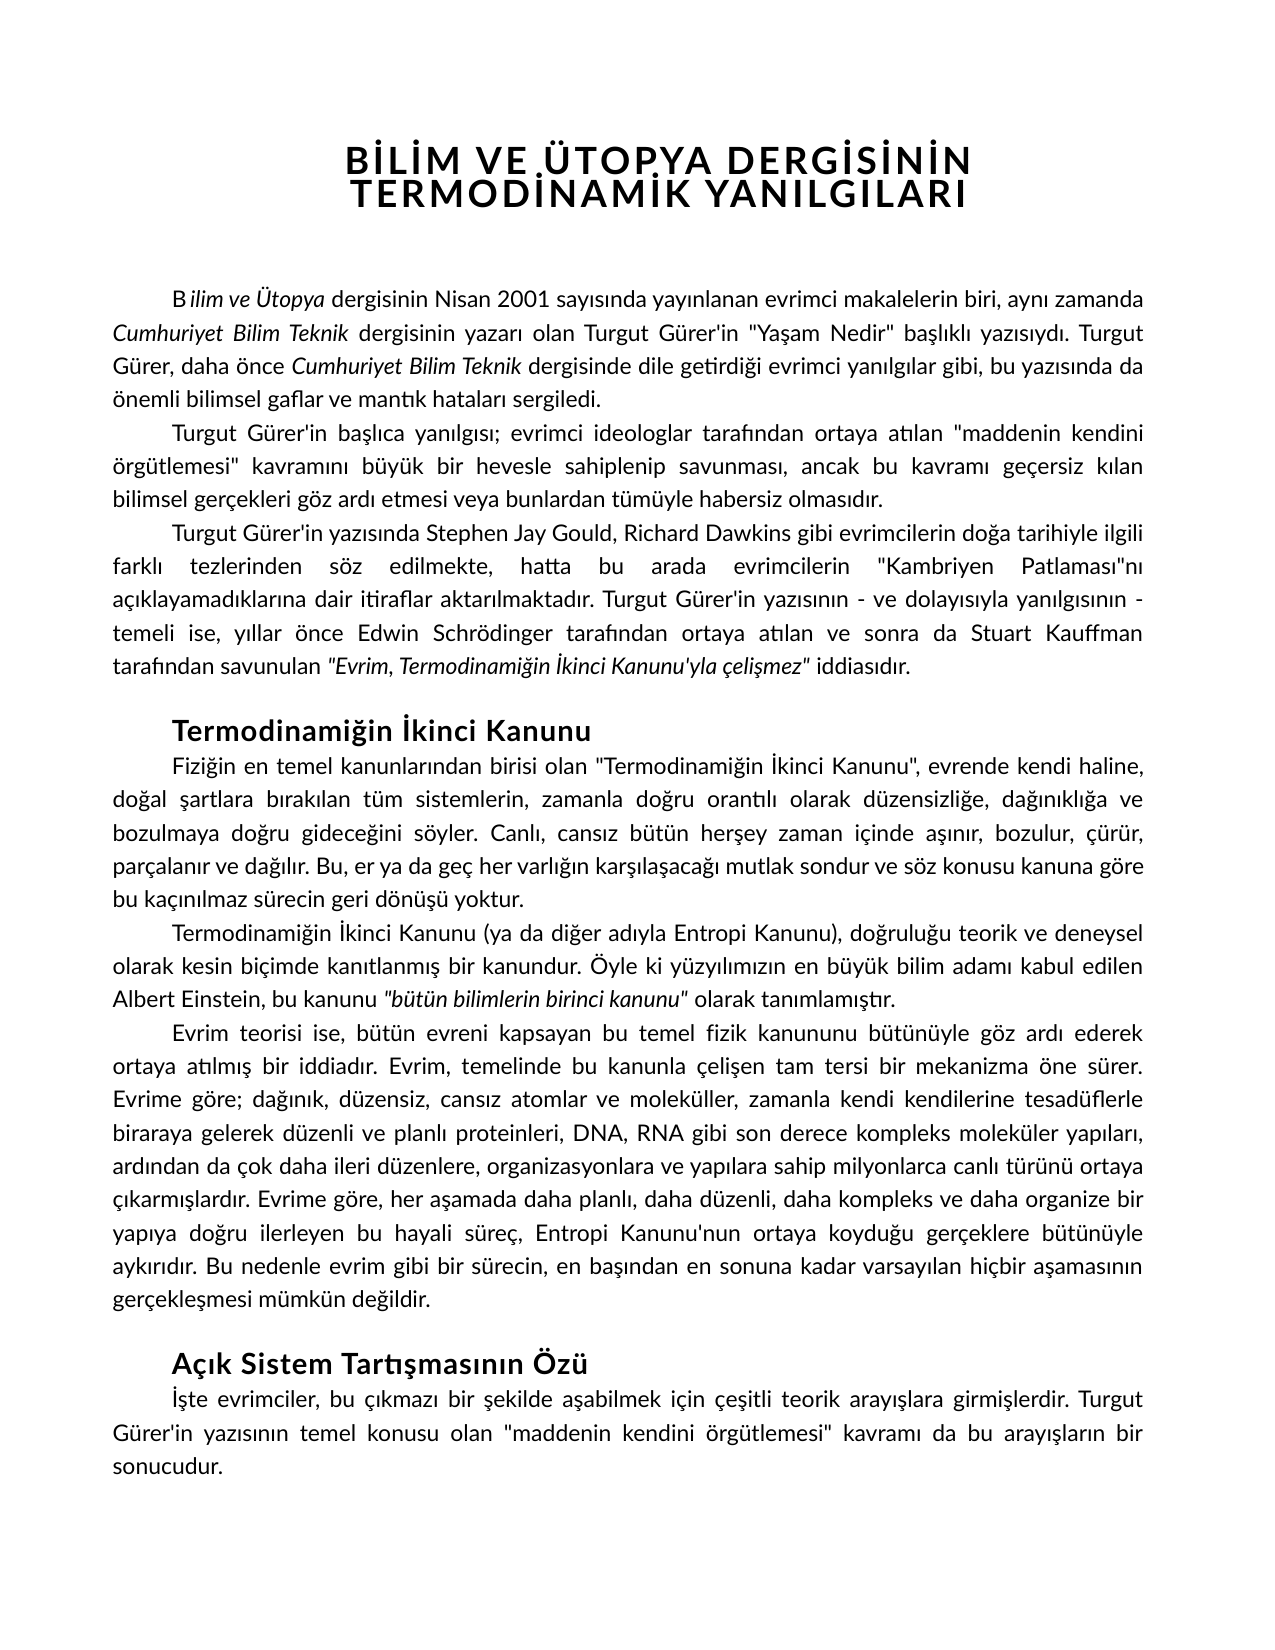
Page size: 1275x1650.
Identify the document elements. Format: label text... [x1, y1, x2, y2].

text BİLİM VE ÜTOPYA DERGİSİNİN [112, 148, 1145, 181]
text Termodinamiğin İkinci Kanunu (ya da diğer adıyla Entropi Kanunu), doğruluğu teorik ve deneysel olarak kesin biçimde kanıtlanmış bir kanundur. Öyle ki yüzyılımızın en büyük bilim adamı kabul edilen Albert Einstein, bu kanunu "bütün bilimlerin birinci kanunu" olarak tanımlamıştır. [112, 914, 1145, 1014]
text Fiziğin en temel kanunlarından birisi olan "Termodinamiğin İkinci Kanunu", evrende kendi haline, doğal şartlara bırakılan tüm sistemlerin, zamanla doğru orantılı olarak düzensizliğe, dağınıklığa ve bozulmaya doğru gideceğini söyler. Canlı, cansız bütün herşey zaman içinde aşınır, bozulur, çürür, parçalanır ve dağılır. Bu, er ya da geç her varlığın karşılaşacağı mutlak sondur ve söz konusu kanuna göre bu kaçınılmaz sürecin geri dönüşü yoktur. [112, 748, 1145, 914]
text Turgut Gürer'in yazısında Stephen Jay Gould, Richard Dawkins gibi evrimcilerin doğa tarihiyle ilgili farklı tezlerinden söz edilmekte, hatta bu arada evrimcilerin "Kambriyen Patlaması"nı açıklayamadıklarına dair itiraflar aktarılmaktadır. Turgut Gürer'in yazısının - ve dolayısıyla yanılgısının - temeli ise, yıllar önce Edwin Schrödinger tarafından ortaya atılan ve sonra da Stuart Kauffman tarafından savunulan "Evrim, Termodinamiğin İkinci Kanunu'yla çelişmez" iddiasıdır. [112, 514, 1145, 681]
text Bilim ve Ütopya dergisinin Nisan 2001 sayısında yayınlanan evrimci makalelerin biri, aynı zamanda Cumhuriyet Bilim Teknik dergisinin yazarı olan Turgut Gürer'in "Yaşam Nedir" başlıklı yazısıydı. Turgut Gürer, daha önce Cumhuriyet Bilim Teknik dergisinde dile getirdiği evrimci yanılgılar gibi, bu yazısında da önemli bilimsel gaflar ve mantık hataları sergiledi. [112, 281, 1145, 414]
text Termodinamiğin İkinci Kanunu [112, 714, 1145, 748]
text Açık Sistem Tartışmasının Özü [112, 1348, 1145, 1381]
text Evrim teorisi ise, bütün evreni kapsayan bu temel fizik kanununu bütünüyle göz ardı ederek ortaya atılmış bir iddiadır. Evrim, temelinde bu kanunla çelişen tam tersi bir mekanizma öne sürer. Evrime göre; dağınık, düzensiz, cansız atomlar ve moleküller, zamanla kendi kendilerine tesadüflerle biraraya gelerek düzenli ve planlı proteinleri, DNA, RNA gibi son derece kompleks moleküler yapıları, ardından da çok daha ileri düzenlere, organizasyonlara ve yapılara sahip milyonlarca canlı türünü ortaya çıkarmışlardır. Evrime göre, her aşamada daha planlı, daha düzenli, daha kompleks ve daha organize bir yapıya doğru ilerleyen bu hayali süreç, Entropi Kanunu'nun ortaya koyduğu gerçeklere bütünüyle aykırıdır. Bu nedenle evrim gibi bir sürecin, en başından en sonuna kadar varsayılan hiçbir aşamasının gerçekleşmesi mümkün değildir. [112, 1014, 1145, 1314]
text Turgut Gürer'in başlıca yanılgısı; evrimci ideologlar tarafından ortaya atılan "maddenin kendini örgütlemesi" kavramını büyük bir hevesle sahiplenip savunması, ancak bu kavramı geçersiz kılan bilimsel gerçekleri göz ardı etmesi veya bunlardan tümüyle habersiz olmasıdır. [112, 414, 1145, 514]
text TERMODİNAMİK YANILGILARI [112, 181, 1145, 214]
text İşte evrimciler, bu çıkmazı bir şekilde aşabilmek için çeşitli teorik arayışlara girmişlerdir. Turgut Gürer'in yazısının temel konusu olan "maddenin kendini örgütlemesi" kavramı da bu arayışların bir sonucudur. [112, 1381, 1145, 1481]
